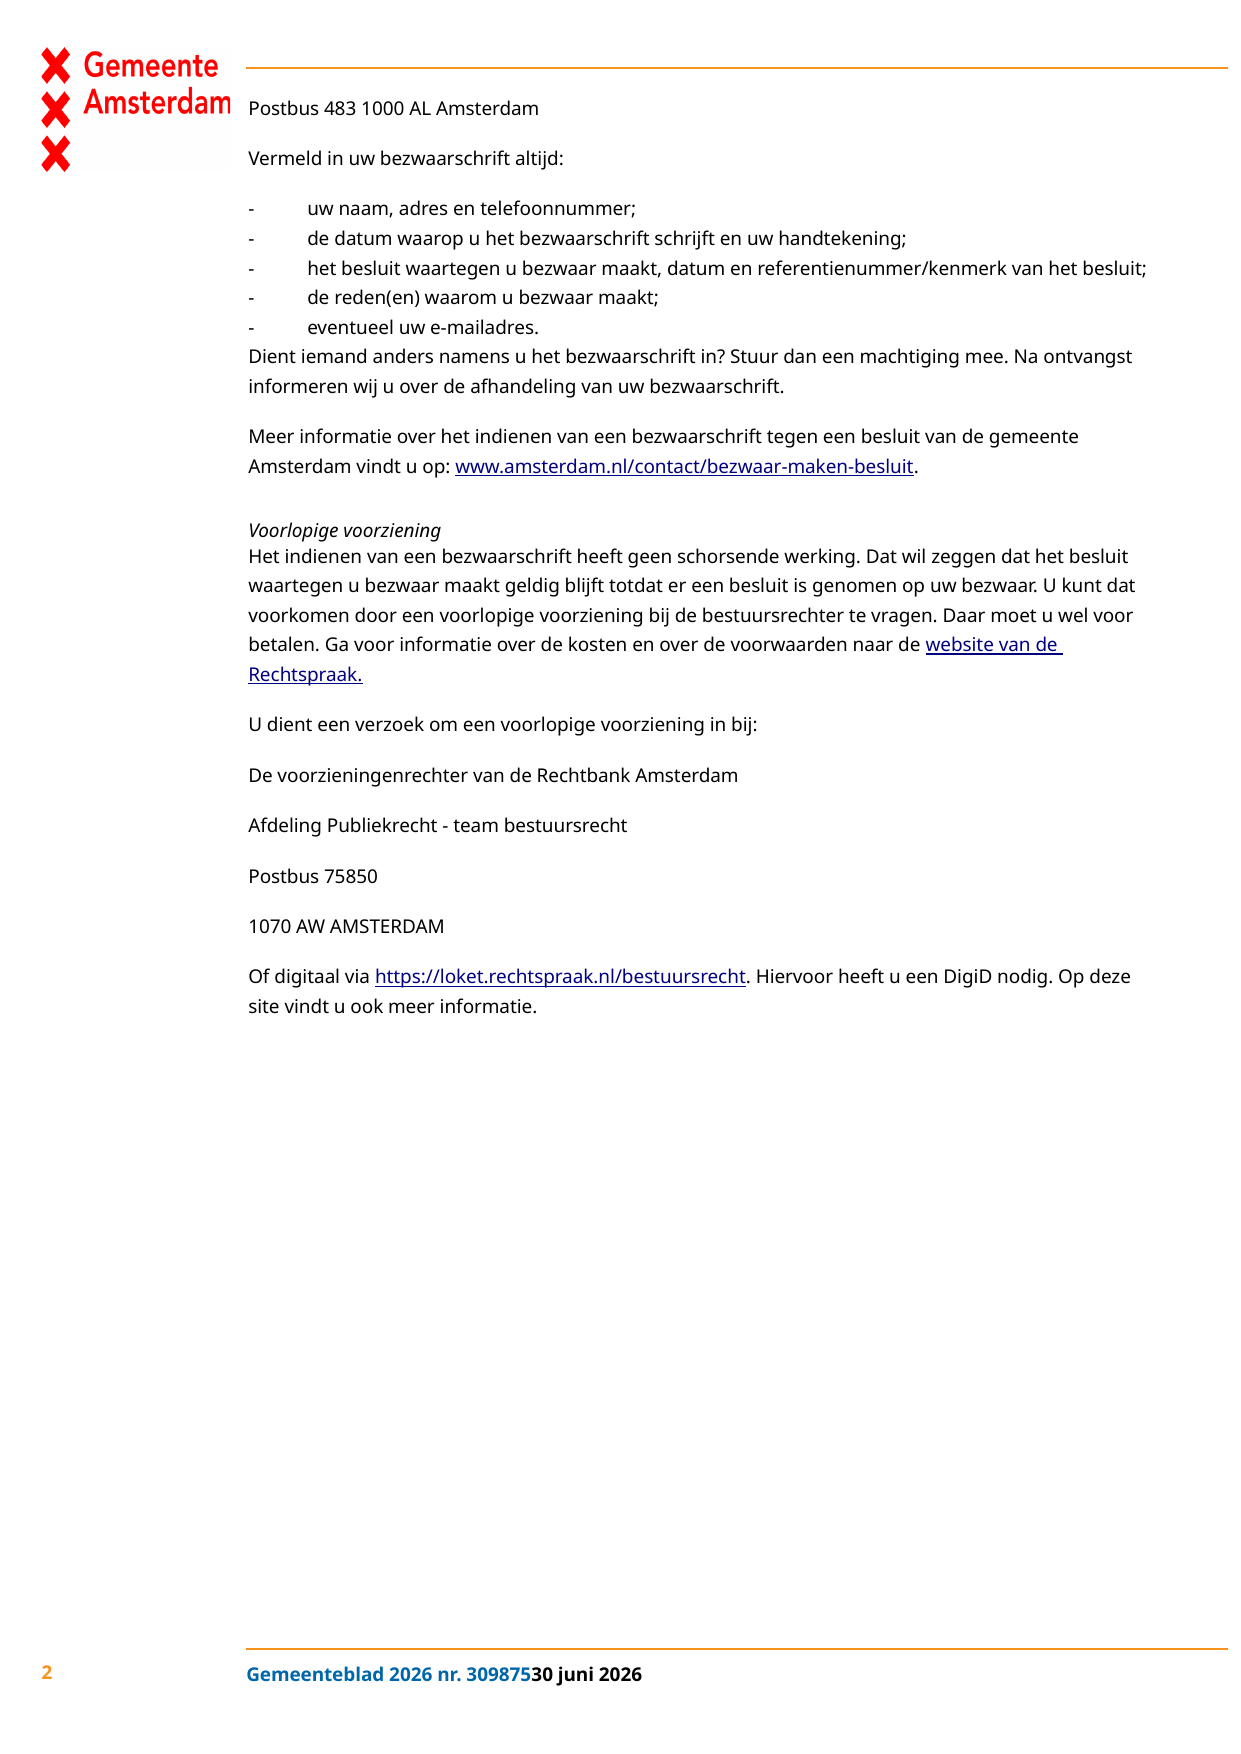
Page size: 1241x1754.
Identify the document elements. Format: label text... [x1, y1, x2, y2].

list de datum waarop u het bezwaarschrift schrijft en uw handtekening; [248, 225, 1152, 251]
list eventueel uw e-mailadres. [248, 314, 1152, 340]
text Dient iemand anders namens u het bezwaarschrift in? Stuur dan een machtiging mee. Na ontvangst informeren wij u over de afhandeling van uw bezwaarschrift. [248, 343, 1152, 399]
text De voorzieningenrechter van de Rechtbank Amsterdam [248, 762, 1152, 788]
text Of digitaal via https://loket.rechtspraak.nl/bestuursrecht. Hiervoor heeft u een DigiD nodig. Op deze site vindt u ook meer informatie. [248, 964, 1152, 1019]
text Voorlopige voorziening [248, 517, 1152, 543]
list het besluit waartegen u bezwaar maakt, datum en referentienummer/kenmerk van het besluit; [248, 255, 1152, 281]
text Afdeling Publiekrecht - team bestuursrecht [248, 812, 1152, 838]
text Het indienen van een bezwaarschrift heeft geen schorsende werking. Dat wil zeggen dat het besluit waartegen u bezwaar maakt geldig blijft totdat er een besluit is genomen op uw bezwaar. U kunt dat voorkomen door een voorlopige voorziening bij de bestuursrechter te vragen. Daar moet u wel voor betalen. Ga voor informatie over de kosten en over de voorwaarden naar de website van de Rechtspraak. [248, 543, 1152, 687]
text Postbus 75850 [248, 863, 1152, 888]
list de reden(en) waarom u bezwaar maakt; [248, 284, 1152, 310]
text Meer informatie over het indienen van een bezwaarschrift tegen een besluit van de gemeente Amsterdam vindt u op: www.amsterdam.nl/contact/bezwaar-maken-besluit. [248, 423, 1152, 479]
text 1070 AW AMSTERDAM [248, 913, 1152, 939]
text U dient een verzoek om een voorlopige voorziening in bij: [248, 712, 1152, 737]
text Vermeld in uw bezwaarschrift altijd: [248, 145, 1152, 171]
text Postbus 483 1000 AL Amsterdam [248, 95, 1152, 121]
list uw naam, adres en telefoonnummer; [248, 196, 1152, 221]
picture [41, 47, 231, 172]
